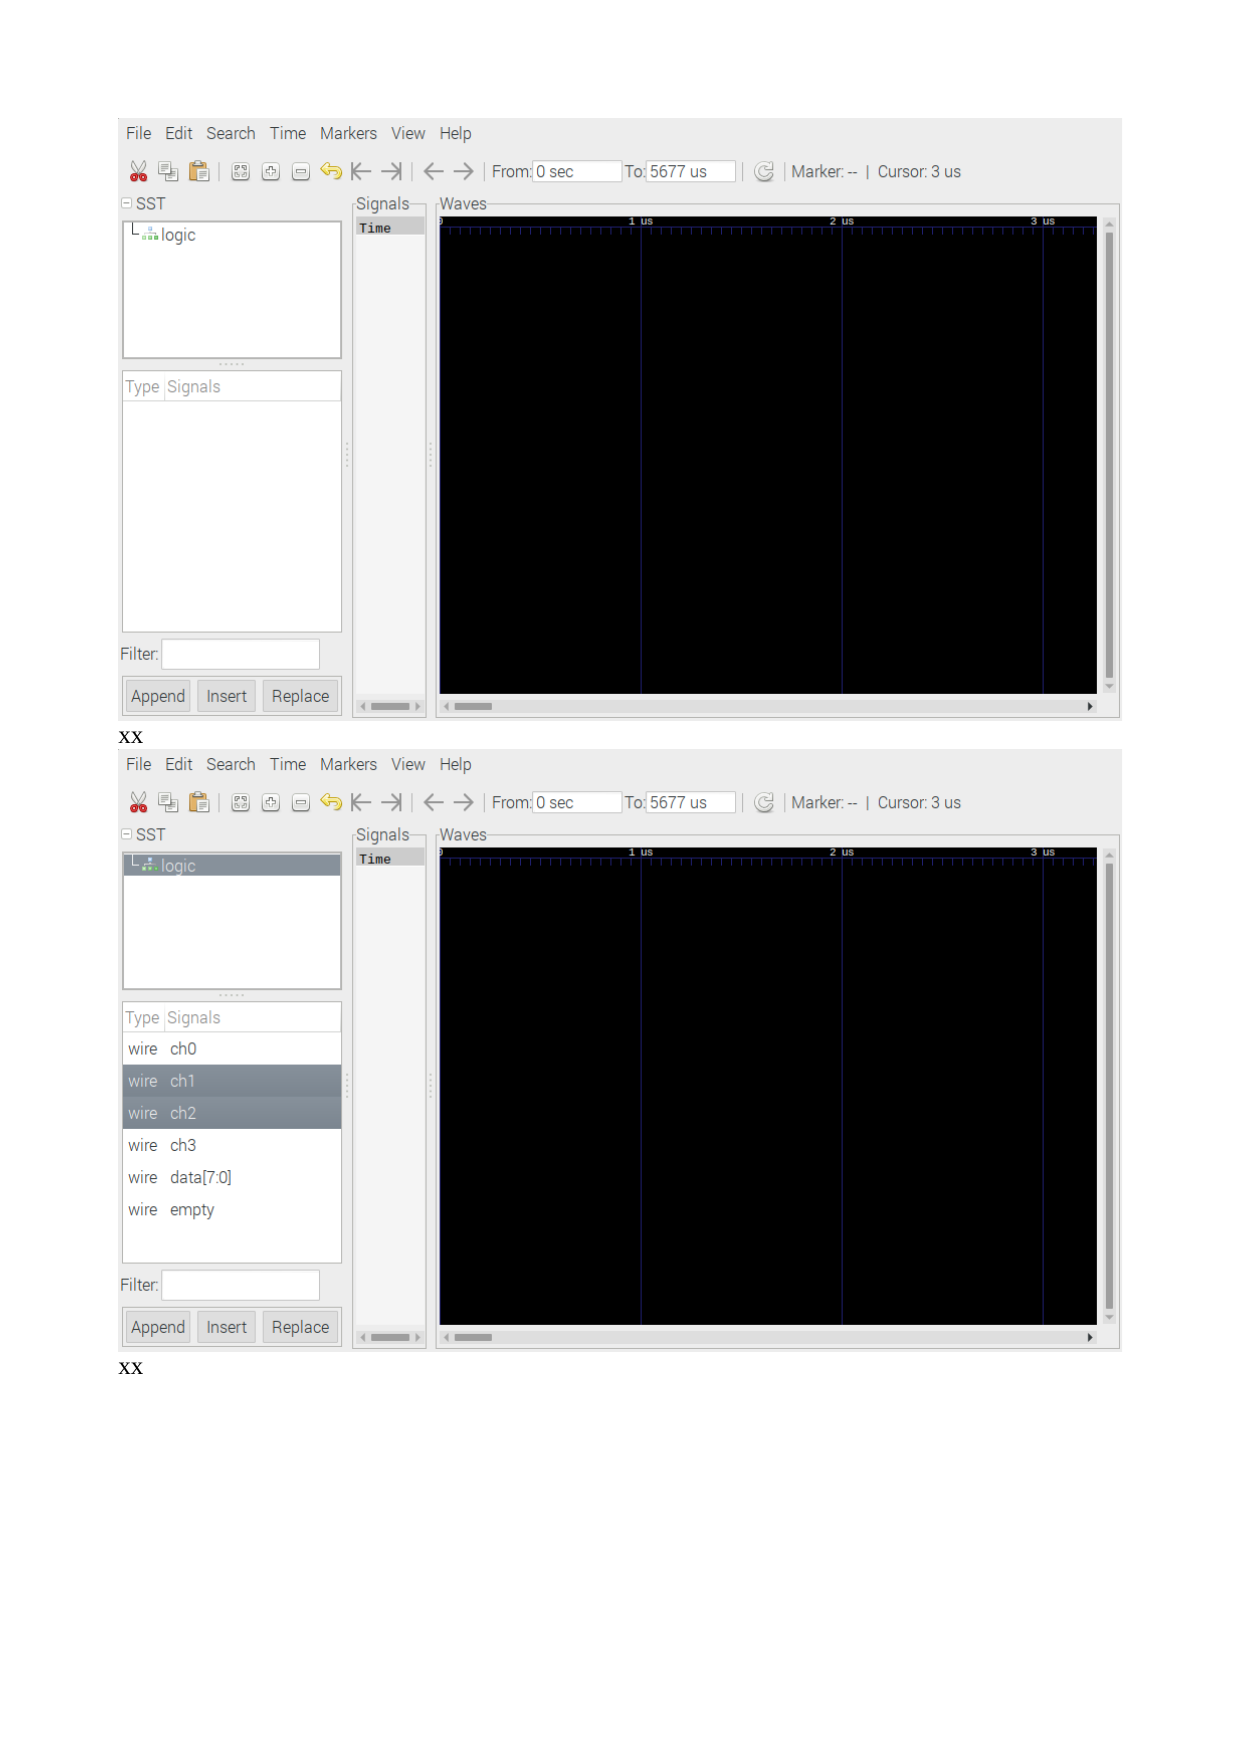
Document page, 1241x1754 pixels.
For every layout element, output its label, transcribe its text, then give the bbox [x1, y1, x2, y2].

picture [118, 118, 1123, 721]
picture [118, 749, 1123, 1352]
text xx [118, 721, 1122, 749]
text xx [118, 1352, 1122, 1380]
